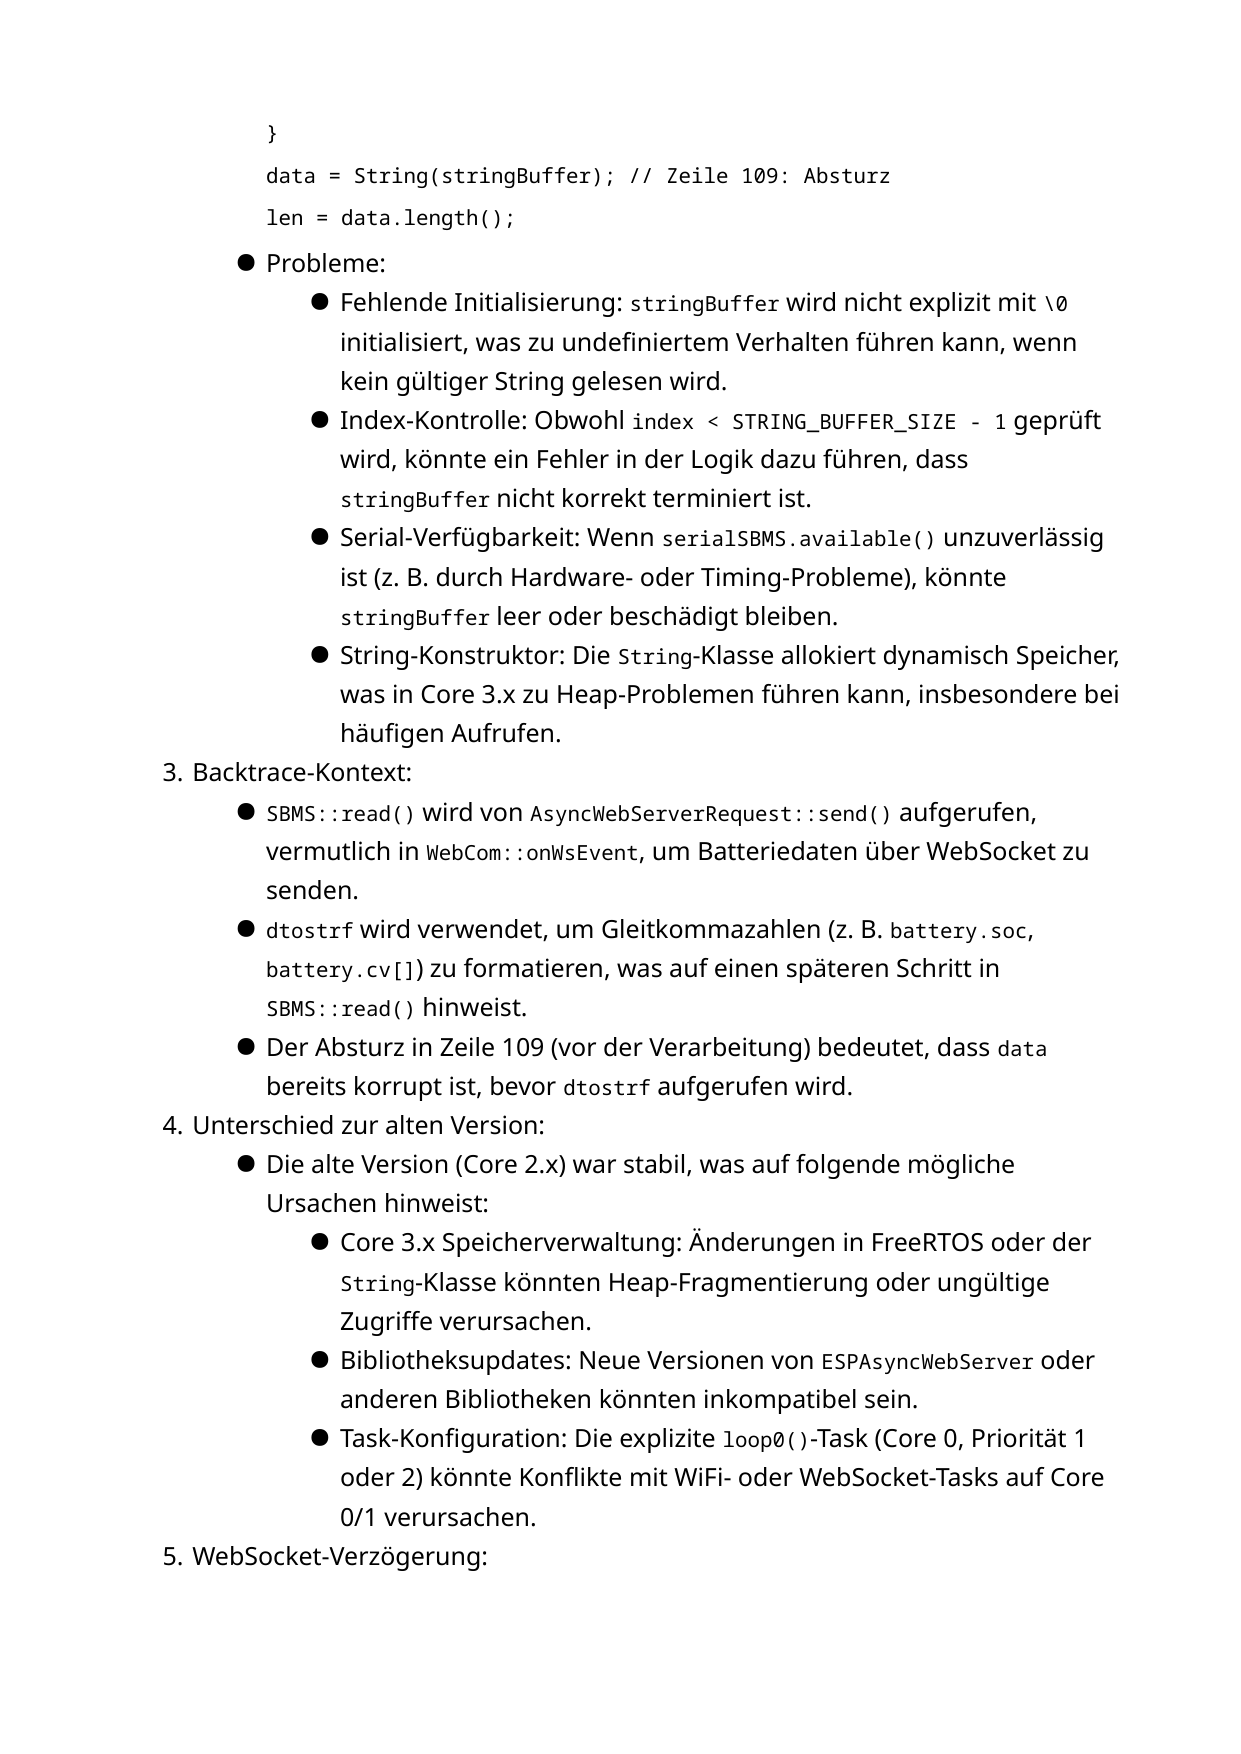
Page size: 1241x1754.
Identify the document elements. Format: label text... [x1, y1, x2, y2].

list SBMS::read() wird von AsyncWebServerRequest::send() aufgerufen, vermutlich in WebCom::onWsEvent, um Batteriedaten über WebSocket zu senden. [236, 794, 1122, 907]
list Fehlende Initialisierung: stringBuffer wird nicht explizit mit \0 initialisiert, was zu undefiniertem Verhalten führen kann, wenn kein gültiger String gelesen wird. [310, 285, 1122, 397]
list Backtrace-Kontext: [162, 755, 1122, 789]
list Index-Kontrolle: Obwohl index < STRING_BUFFER_SIZE - 1 geprüft wird, könnte ein Fehler in der Logik dazu führen, dass stringBuffer nicht korrekt terminiert ist. [310, 403, 1122, 515]
list Probleme: [236, 246, 1122, 280]
list WebSocket-Verzögerung: [162, 1538, 1122, 1572]
list data = String(stringBuffer); // Zeile 109: Absturz [236, 161, 1122, 189]
list Task-Konfiguration: Die explizite loop0()-Task (Core 0, Priorität 1 oder 2) könnte Konflikte mit WiFi- oder WebSocket-Tasks auf Core 0/1 verursachen. [310, 1421, 1122, 1533]
list len = data.length(); [236, 203, 1122, 232]
list Core 3.x Speicherverwaltung: Änderungen in FreeRTOS oder der String-Klasse könnten Heap-Fragmentierung oder ungültige Zugriffe verursachen. [310, 1225, 1122, 1337]
list Der Absturz in Zeile 109 (vor der Verarbeitung) bedeutet, dass data bereits korrupt ist, bevor dtostrf aufgerufen wird. [236, 1029, 1122, 1102]
list String-Konstruktor: Die String-Klasse allokiert dynamisch Speicher, was in Core 3.x zu Heap-Problemen führen kann, insbesondere bei häufigen Aufrufen. [310, 638, 1122, 750]
list Unterschied zur alten Version: [162, 1108, 1122, 1142]
list Serial-Verfügbarkeit: Wenn serialSBMS.available() unzuverlässig ist (z. B. durch Hardware- oder Timing-Probleme), könnte stringBuffer leer oder beschädigt bleiben. [310, 520, 1122, 632]
list Bibliotheksupdates: Neue Versionen von ESPAsyncWebServer oder anderen Bibliotheken könnten inkompatibel sein. [310, 1343, 1122, 1416]
list } [236, 118, 1122, 147]
list dtostrf wird verwendet, um Gleitkommazahlen (z. B. battery.soc, battery.cv[]) zu formatieren, was auf einen späteren Schritt in SBMS::read() hinweist. [236, 912, 1122, 1024]
list Die alte Version (Core 2.x) war stabil, was auf folgende mögliche Ursachen hinweist: [236, 1147, 1122, 1220]
